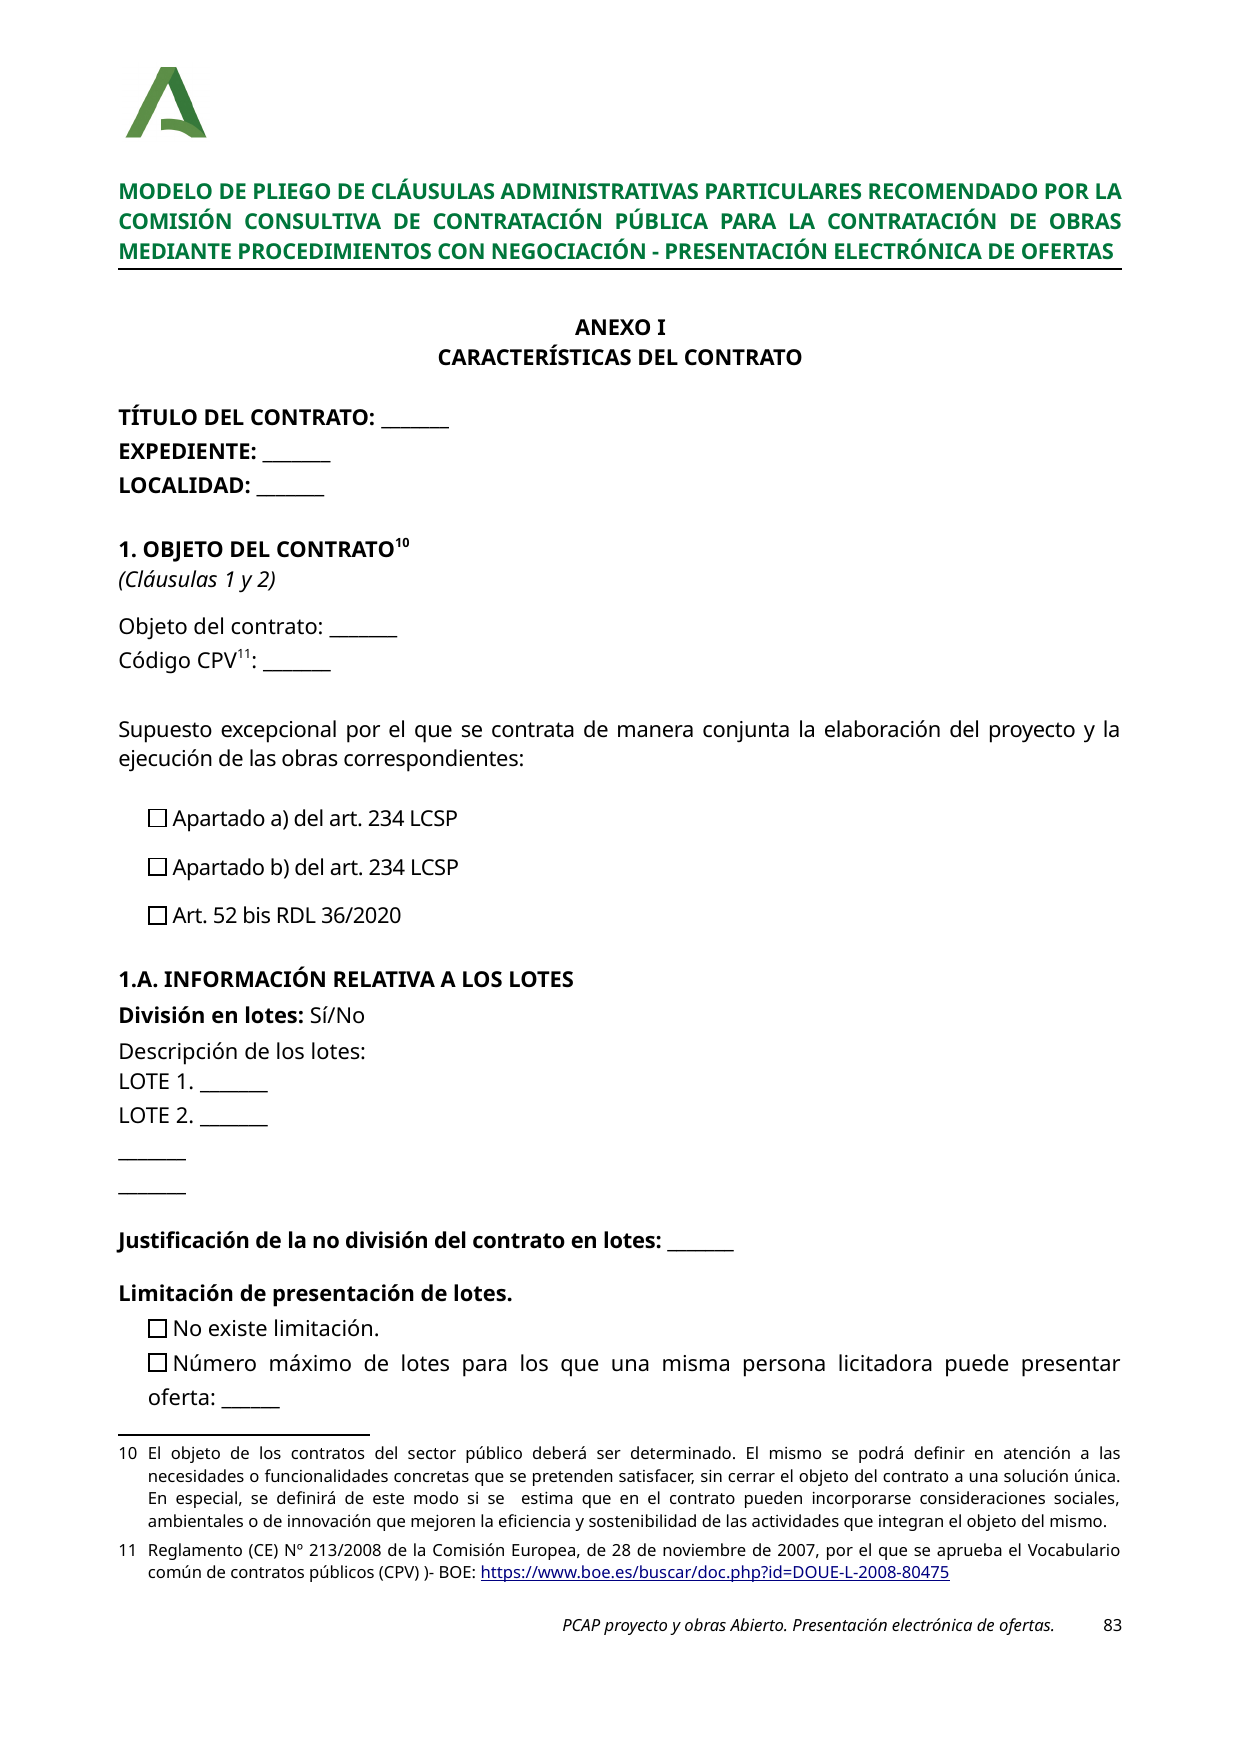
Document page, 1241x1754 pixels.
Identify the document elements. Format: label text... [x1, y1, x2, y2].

text LOCALIDAD: _______ [118, 470, 1122, 500]
text CARACTERÍSTICAS DEL CONTRATO [118, 342, 1122, 372]
list Apartado b) del art. 234 LCSP [148, 852, 1122, 882]
text (Cláusulas 1 y 2) [118, 564, 1122, 593]
text 1. OBJETO DEL CONTRATO [118, 534, 1122, 564]
text No existe limitación. [148, 1313, 1122, 1343]
text Objeto del contrato: _______ [118, 611, 1122, 641]
text MODELO DE PLIEGO DE CLÁUSULAS ADMINISTRATIVAS PARTICULARES RECOMENDADO POR LA COMISIÓN CONSULTIVA DE CONTRATACIÓN PÚBLICA PARA LA CONTRATACIÓN DE OBRAS MEDIANTE PROCEDIMIENTOS CON NEGOCIACIÓN - PRESENTACIÓN ELECTRÓNICA DE OFERTAS [118, 176, 1122, 268]
text LOTE 2. _______ [118, 1100, 1122, 1130]
text TÍTULO DEL CONTRATO: _______ [118, 402, 1122, 431]
text El objeto de los contratos del sector público deberá ser determinado. El mismo se podrá definir en atención a las necesidades o funcionalidades concretas que se pretenden satisfacer, sin cerrar el objeto del contrato a una solución única. En especial, se definirá de este modo si se estima que en el contrato pueden incorporarse consideraciones sociales, ambientales o de innovación que mejoren la eficiencia y sostenibilidad de las actividades que integran el objeto del mismo. [118, 1441, 1122, 1532]
text _______ [118, 1134, 1122, 1164]
text Supuesto excepcional por el que se contrata de manera conjunta la elaboración del proyecto y la ejecución de las obras correspondientes: [118, 714, 1122, 773]
text EXPEDIENTE: _______ [118, 436, 1122, 466]
text ANEXO I [118, 312, 1122, 342]
text Número máximo de lotes para los que una misma persona licitadora puede presentar oferta: ______ [148, 1347, 1122, 1411]
text Limitación de presentación de lotes. [118, 1278, 1122, 1307]
text _______ [118, 1168, 1122, 1198]
picture [121, 62, 210, 142]
list Apartado a) del art. 234 LCSP [148, 803, 1122, 833]
text LOTE 1. _______ [118, 1066, 1122, 1096]
text Reglamento (CE) Nº 213/2008 de la Comisión Europea, de 28 de noviembre de 2007, por el que se aprueba el Vocabulario común de contratos públicos (CPV) )- BOE: https://www.boe.es/buscar/doc.php?id=DOUE-L-2008-80475 [118, 1538, 1122, 1584]
text Código CPV: _______ [118, 645, 1122, 675]
text Justificación de la no división del contrato en lotes: _______ [118, 1225, 1122, 1255]
text División en lotes: Sí/No [118, 1000, 1122, 1030]
list Art. 52 bis RDL 36/2020 [148, 901, 1122, 930]
text Descripción de los lotes: [118, 1036, 1122, 1066]
text 1.A. INFORMACIÓN RELATIVA A LOS LOTES [118, 964, 1122, 994]
